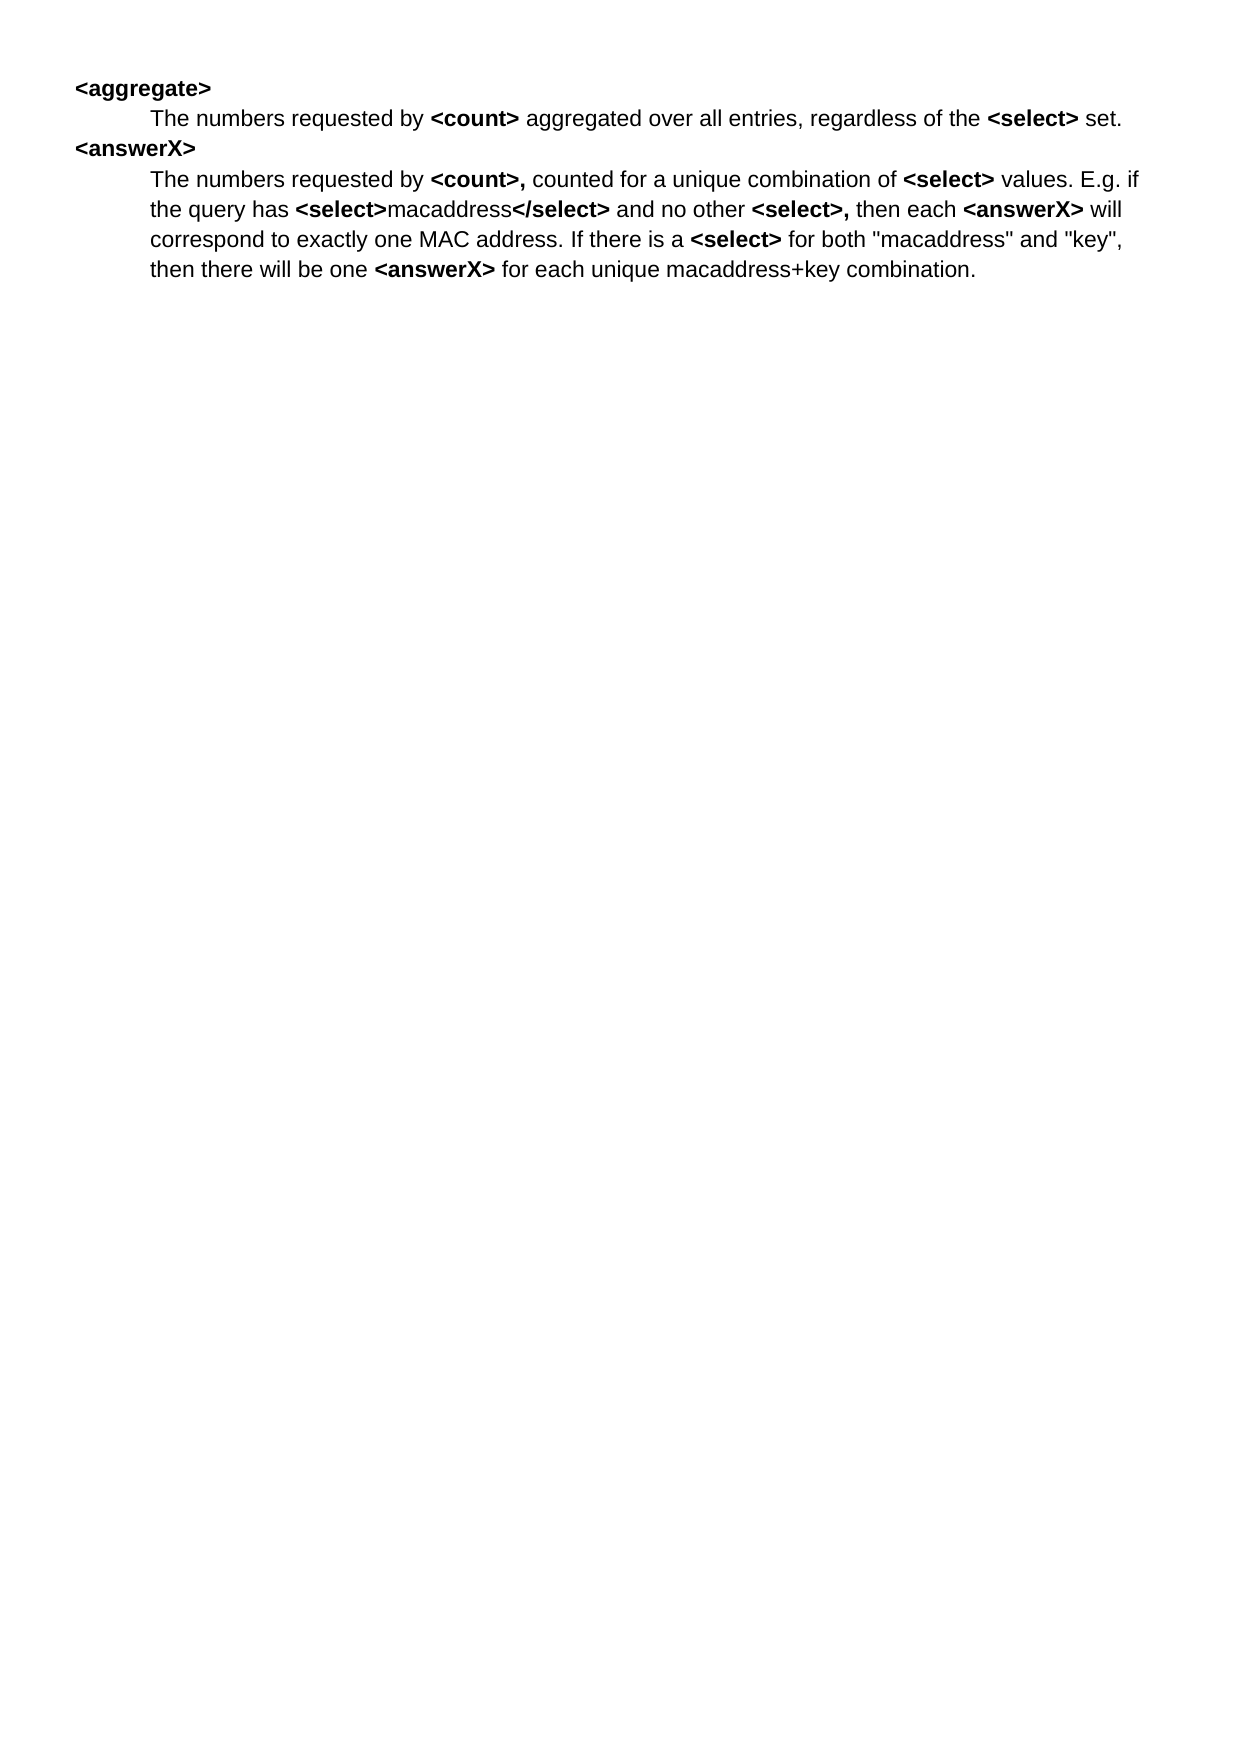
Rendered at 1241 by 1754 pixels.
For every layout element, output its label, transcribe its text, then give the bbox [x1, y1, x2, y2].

text <aggregate> [75, 75, 1165, 101]
text The numbers requested by <count>, counted for a unique combination of <select> values. E.g. if the query has <select>macaddress</select> and no other <select>, then each <answerX> will correspond to exactly one MAC address. If there is a <select> for both "macaddress" and "key", then there will be one <answerX> for each unique macaddress+key combination. [150, 166, 1165, 283]
text The numbers requested by <count> aggregated over all entries, regardless of the <select> set. [150, 105, 1165, 132]
text <answerX> [75, 135, 1165, 162]
